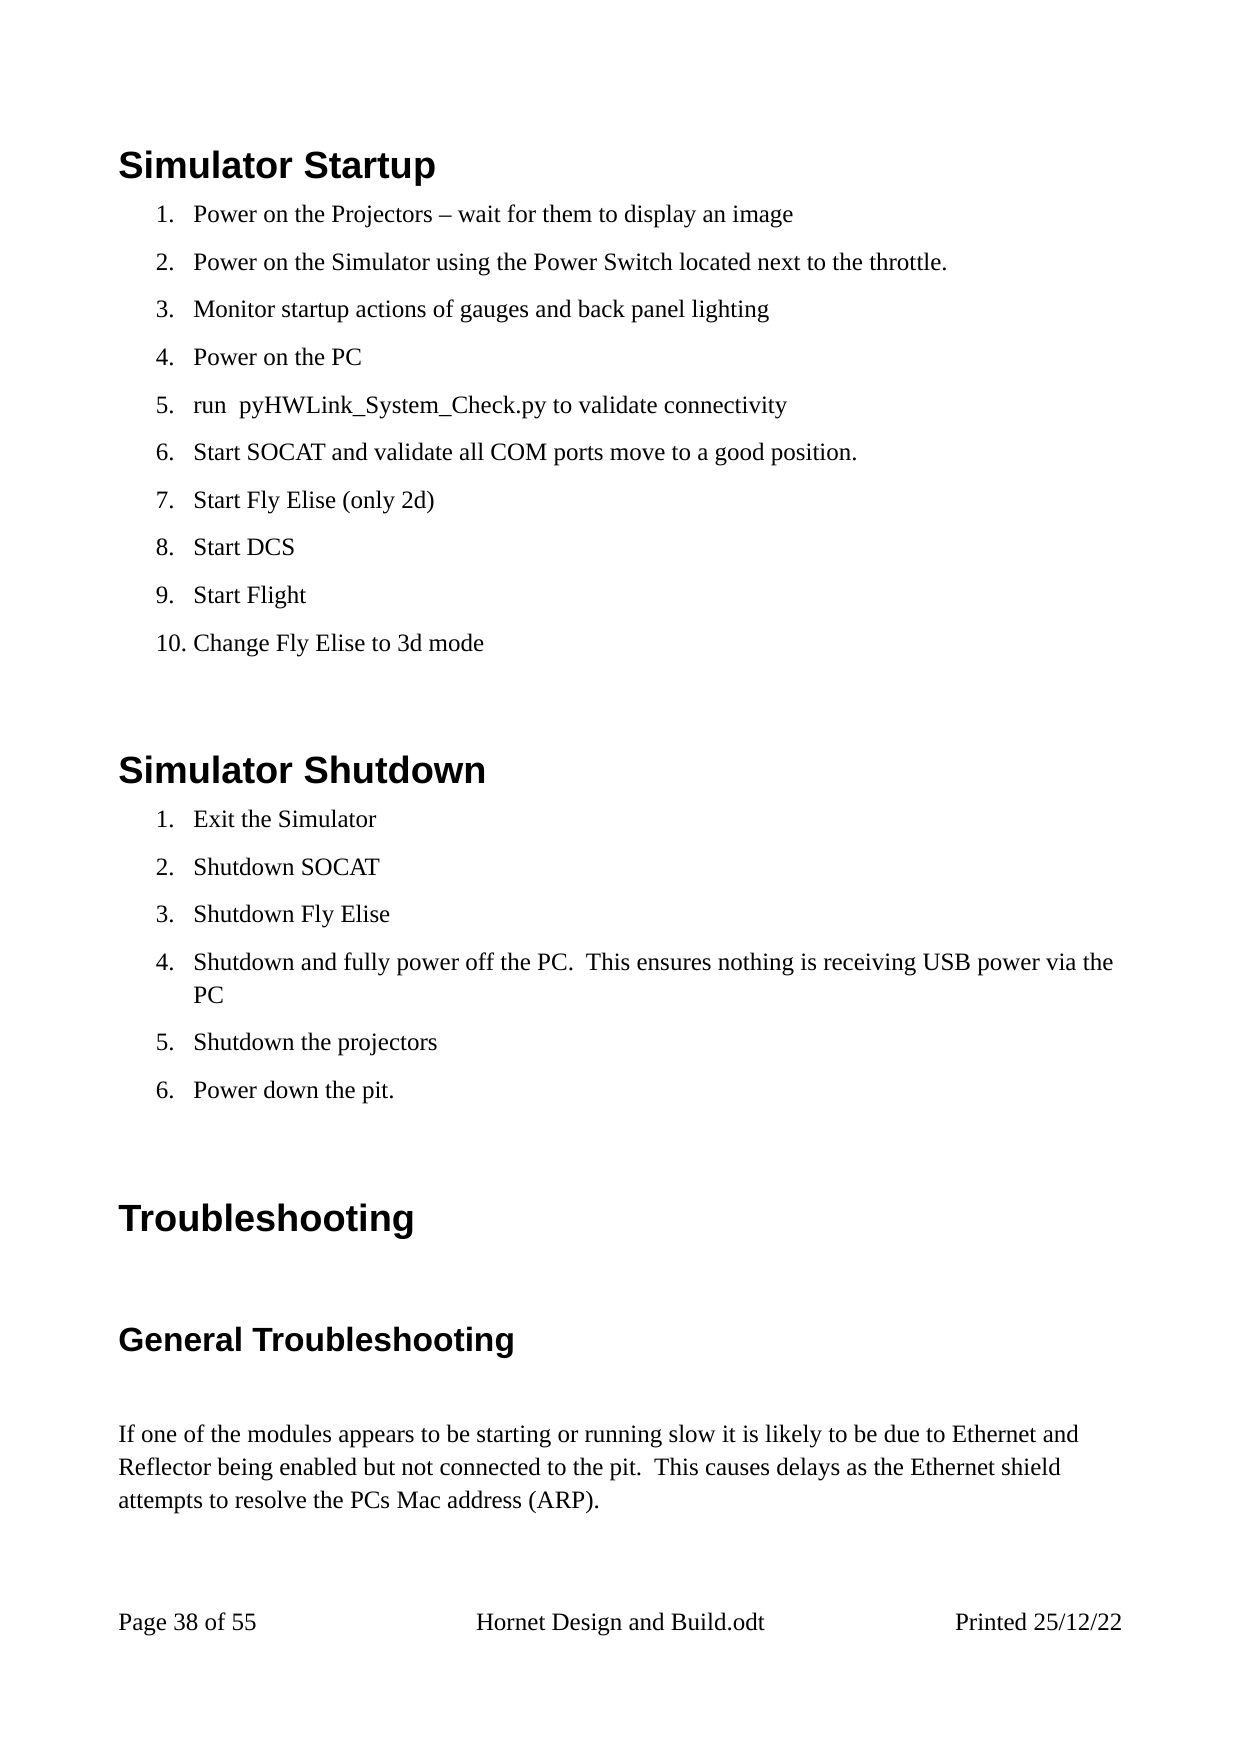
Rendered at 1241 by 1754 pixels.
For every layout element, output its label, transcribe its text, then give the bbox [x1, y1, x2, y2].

list Exit the Simulator [156, 804, 1122, 833]
list Start DCS [156, 532, 1122, 561]
list Power on the PC [156, 342, 1122, 371]
list Monitor startup actions of gauges and back panel lighting [156, 294, 1122, 323]
list Shutdown and fully power off the PC. This ensures nothing is receiving USB power via the PC [156, 947, 1122, 1009]
list Power on the Projectors – wait for them to display an image [156, 199, 1122, 228]
list Power down the pit. [156, 1075, 1122, 1104]
list Start SOCAT and validate all COM ports move to a good position. [156, 437, 1122, 466]
list Change Fly Elise to 3d mode [156, 628, 1122, 656]
list run pyHWLink_System_Check.py to validate connectivity [156, 390, 1122, 418]
subtitle General Troubleshooting [118, 1320, 1122, 1358]
text If one of the modules appears to be starting or running slow it is likely to be due to Ethernet and Reflector being enabled but not connected to the pit. This causes delays as the Ethernet shield attempts to resolve the PCs Mac address (ARP). [118, 1419, 1122, 1513]
list Power on the Simulator using the Power Switch located next to the throttle. [156, 247, 1122, 276]
subtitle Simulator Startup [118, 143, 1122, 187]
list Shutdown Fly Elise [156, 899, 1122, 928]
subtitle Simulator Shutdown [118, 748, 1122, 792]
list Start Flight [156, 580, 1122, 609]
list Shutdown the projectors [156, 1027, 1122, 1056]
list Start Fly Elise (only 2d) [156, 485, 1122, 514]
list Shutdown SOCAT [156, 852, 1122, 880]
subtitle Troubleshooting [118, 1195, 1122, 1239]
